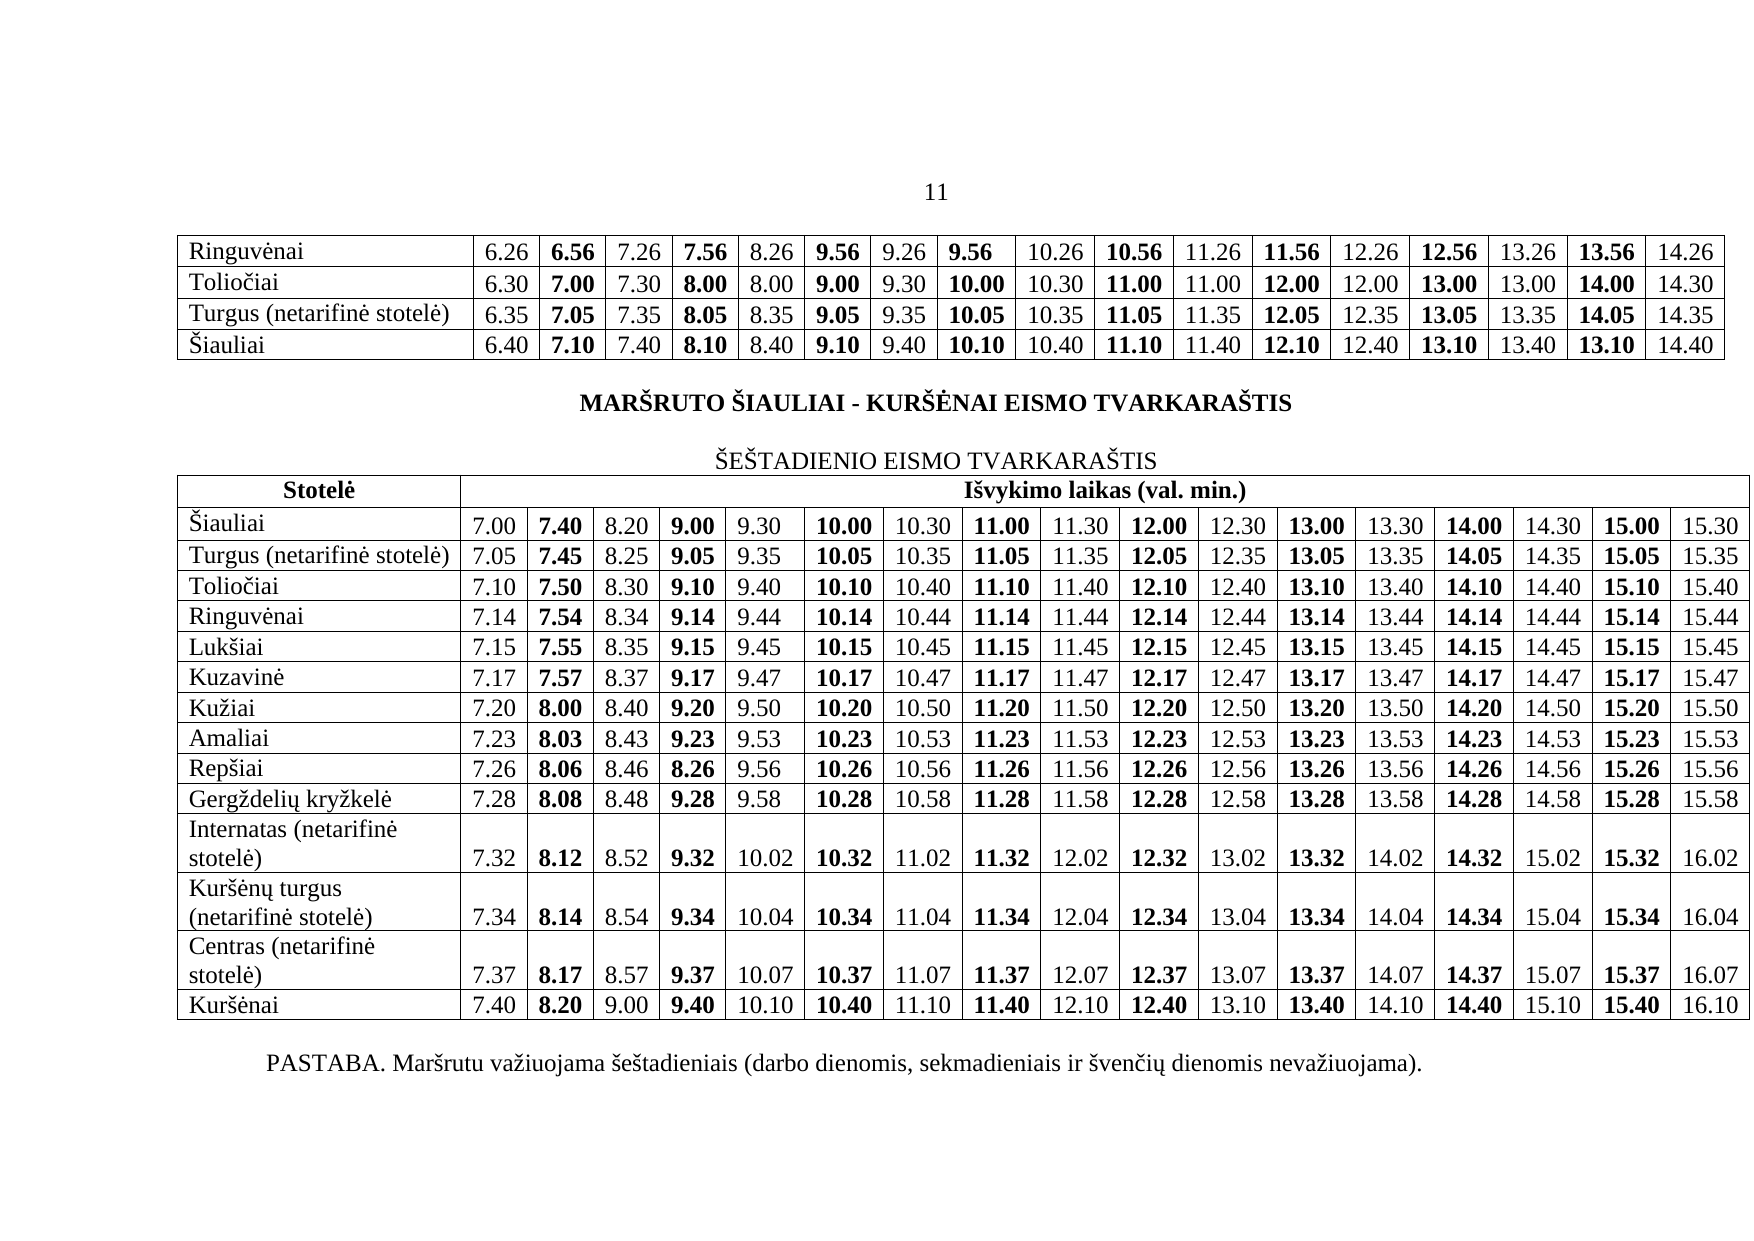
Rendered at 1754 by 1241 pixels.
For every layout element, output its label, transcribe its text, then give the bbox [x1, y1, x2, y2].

table_cell 8.46 [594, 754, 659, 783]
table_cell 14.56 [1514, 754, 1592, 783]
table_cell 14.15 [1435, 632, 1513, 661]
table_cell 9.00 [660, 508, 725, 539]
table_cell 14.05 [1568, 299, 1645, 329]
table_cell 15.45 [1671, 632, 1749, 661]
table_cell 13.45 [1356, 632, 1434, 661]
table_cell 7.20 [461, 693, 527, 722]
table_cell 11.50 [1041, 693, 1119, 722]
table_cell 10.00 [805, 508, 883, 539]
table_cell 14.17 [1435, 662, 1513, 692]
table_cell 10.26 [805, 754, 883, 783]
table_cell 7.30 [606, 267, 672, 297]
table_cell 7.45 [528, 541, 593, 570]
table_cell 10.14 [805, 601, 883, 631]
table_cell 10.56 [884, 754, 962, 783]
table_cell 10.10 [726, 990, 804, 1019]
table_cell 10.37 [805, 931, 883, 989]
table_cell 12.07 [1041, 931, 1119, 989]
table_cell 12.58 [1199, 784, 1277, 813]
table_cell 11.10 [1095, 330, 1173, 358]
table_cell 9.14 [660, 601, 725, 631]
table_cell 13.53 [1356, 723, 1434, 752]
table_cell 13.20 [1278, 693, 1355, 722]
table_cell 13.10 [1278, 571, 1355, 600]
table_cell 10.53 [884, 723, 962, 752]
table_cell 16.10 [1671, 990, 1749, 1019]
table_cell 15.04 [1514, 873, 1592, 930]
table_cell 15.32 [1593, 814, 1670, 872]
table_cell 14.10 [1356, 990, 1434, 1019]
table_cell 15.53 [1671, 723, 1749, 752]
table_cell 14.44 [1514, 601, 1592, 631]
table_cell 9.26 [871, 236, 937, 266]
table_cell 12.20 [1120, 693, 1198, 722]
table_cell 11.23 [963, 723, 1040, 752]
table_cell 12.15 [1120, 632, 1198, 661]
table_cell 15.02 [1514, 814, 1592, 872]
table_cell 7.37 [461, 931, 527, 989]
table_cell 8.10 [673, 330, 738, 358]
table_cell 8.54 [594, 873, 659, 930]
table_cell Gergždelių kryžkelė [178, 784, 460, 813]
table_cell 11.00 [963, 508, 1040, 539]
table_cell 15.40 [1671, 571, 1749, 600]
table_cell 7.55 [528, 632, 593, 661]
table_cell 7.40 [461, 990, 527, 1019]
table_cell 9.30 [726, 508, 804, 539]
table_cell 11.00 [1174, 267, 1252, 297]
table_cell 15.40 [1593, 990, 1670, 1019]
table_cell 11.00 [1095, 267, 1173, 297]
table_cell 11.56 [1253, 236, 1330, 266]
table_cell Šiauliai [178, 330, 473, 358]
table_cell 9.40 [726, 571, 804, 600]
table_cell Lukšiai [178, 632, 460, 661]
table_cell 9.10 [805, 330, 870, 358]
table_cell 7.15 [461, 632, 527, 661]
table_cell 8.12 [528, 814, 593, 872]
table_cell 13.34 [1278, 873, 1355, 930]
table_cell 14.28 [1435, 784, 1513, 813]
table_cell 13.40 [1489, 330, 1567, 358]
table_cell 12.34 [1120, 873, 1198, 930]
table_cell 15.56 [1671, 754, 1749, 783]
table_cell 9.15 [660, 632, 725, 661]
table_cell 11.02 [884, 814, 962, 872]
table_cell 7.05 [540, 299, 605, 329]
table_cell Ringuvėnai [178, 236, 473, 266]
table_cell 9.23 [660, 723, 725, 752]
table_cell 14.07 [1356, 931, 1434, 989]
table_cell 12.37 [1120, 931, 1198, 989]
table_cell 9.53 [726, 723, 804, 752]
table_cell 14.20 [1435, 693, 1513, 722]
table_cell 11.47 [1041, 662, 1119, 692]
table_cell 11.35 [1041, 541, 1119, 570]
text MARŠRUTO ŠIAULIAI - KURŠĖNAI EISMO TVARKARAŠTIS [177, 388, 1695, 417]
table_cell 9.44 [726, 601, 804, 631]
table_cell 6.56 [540, 236, 605, 266]
table_cell 8.05 [673, 299, 738, 329]
table_cell 13.58 [1356, 784, 1434, 813]
table_cell Toliočiai [178, 571, 460, 600]
table_cell 8.00 [739, 267, 804, 297]
table_cell Toliočiai [178, 267, 473, 297]
table_cell 7.50 [528, 571, 593, 600]
table_cell 12.00 [1331, 267, 1409, 297]
table_cell 11.58 [1041, 784, 1119, 813]
table_cell 14.45 [1514, 632, 1592, 661]
table_cell 15.10 [1514, 990, 1592, 1019]
table_cell 12.50 [1199, 693, 1277, 722]
table_header Išvykimo laikas (val. min.) [461, 476, 1749, 507]
table_cell 10.30 [884, 508, 962, 539]
table_cell 10.35 [884, 541, 962, 570]
table_cell 10.47 [884, 662, 962, 692]
table_cell 9.17 [660, 662, 725, 692]
table_cell 15.20 [1593, 693, 1670, 722]
table_cell 15.28 [1593, 784, 1670, 813]
table_cell 7.40 [606, 330, 672, 358]
table_cell 13.00 [1489, 267, 1567, 297]
table_cell 12.10 [1120, 571, 1198, 600]
table_cell Ringuvėnai [178, 601, 460, 631]
table_cell 11.17 [963, 662, 1040, 692]
table_cell 7.14 [461, 601, 527, 631]
table_cell 13.40 [1356, 571, 1434, 600]
table_cell 9.56 [805, 236, 870, 266]
table_cell 15.47 [1671, 662, 1749, 692]
table_cell 12.47 [1199, 662, 1277, 692]
table_cell 10.10 [805, 571, 883, 600]
table_cell 15.05 [1593, 541, 1670, 570]
table_cell 8.17 [528, 931, 593, 989]
table_cell 8.20 [528, 990, 593, 1019]
table_cell 11.14 [963, 601, 1040, 631]
table_cell 13.37 [1278, 931, 1355, 989]
table_cell 8.30 [594, 571, 659, 600]
table_cell 14.50 [1514, 693, 1592, 722]
table_cell 14.53 [1514, 723, 1592, 752]
table_cell 13.07 [1199, 931, 1277, 989]
table_cell 14.34 [1435, 873, 1513, 930]
table_cell 9.50 [726, 693, 804, 722]
table_cell 11.35 [1174, 299, 1252, 329]
table_cell 10.05 [938, 299, 1015, 329]
table_cell 12.23 [1120, 723, 1198, 752]
table_cell 13.35 [1489, 299, 1567, 329]
table_cell 14.00 [1435, 508, 1513, 539]
table_cell 11.26 [1174, 236, 1252, 266]
table_cell 8.14 [528, 873, 593, 930]
table_cell 13.10 [1199, 990, 1277, 1019]
table_cell 11.45 [1041, 632, 1119, 661]
table_cell 10.15 [805, 632, 883, 661]
table_cell 15.10 [1593, 571, 1670, 600]
table_cell 14.40 [1435, 990, 1513, 1019]
table_cell 11.28 [963, 784, 1040, 813]
table_cell 14.10 [1435, 571, 1513, 600]
table_cell 10.40 [805, 990, 883, 1019]
table_cell 9.40 [871, 330, 937, 358]
table_cell 9.10 [660, 571, 725, 600]
table_cell 12.26 [1331, 236, 1409, 266]
table_cell 9.30 [871, 267, 937, 297]
table_cell 12.04 [1041, 873, 1119, 930]
table_cell 11.20 [963, 693, 1040, 722]
table_cell 15.14 [1593, 601, 1670, 631]
table_cell 12.40 [1331, 330, 1409, 358]
table_cell Turgus (netarifinė stotelė) [178, 541, 460, 570]
table_cell 13.10 [1410, 330, 1488, 358]
table_cell 9.47 [726, 662, 804, 692]
table_cell 9.35 [726, 541, 804, 570]
table_cell 11.32 [963, 814, 1040, 872]
table_cell 16.07 [1671, 931, 1749, 989]
table_cell 15.15 [1593, 632, 1670, 661]
text PASTABA. Maršrutu važiuojama šeštadieniais (darbo dienomis, sekmadieniais ir švenčių dienomis nevažiuojama). [177, 1048, 1695, 1077]
table_cell 13.10 [1568, 330, 1645, 358]
table_cell 15.17 [1593, 662, 1670, 692]
table_cell 12.00 [1120, 508, 1198, 539]
table_cell 13.44 [1356, 601, 1434, 631]
table_cell 15.00 [1593, 508, 1670, 539]
table_cell 11.26 [963, 754, 1040, 783]
table_cell 8.40 [594, 693, 659, 722]
table_cell 6.26 [474, 236, 539, 266]
table_cell 11.53 [1041, 723, 1119, 752]
table_cell 10.44 [884, 601, 962, 631]
table_cell 11.30 [1041, 508, 1119, 539]
table_cell 10.17 [805, 662, 883, 692]
table_cell 8.35 [739, 299, 804, 329]
table_cell 12.28 [1120, 784, 1198, 813]
table_cell 8.37 [594, 662, 659, 692]
table_cell 9.40 [660, 990, 725, 1019]
text ŠEŠTADIENIO EISMO TVARKARAŠTIS [177, 446, 1695, 474]
table_cell 11.10 [963, 571, 1040, 600]
table_cell 15.58 [1671, 784, 1749, 813]
table_cell 13.00 [1278, 508, 1355, 539]
table_cell 13.15 [1278, 632, 1355, 661]
table_cell 13.23 [1278, 723, 1355, 752]
table_cell 9.28 [660, 784, 725, 813]
table_cell 15.26 [1593, 754, 1670, 783]
table_cell 12.56 [1199, 754, 1277, 783]
table_cell 10.05 [805, 541, 883, 570]
table_cell 12.14 [1120, 601, 1198, 631]
table_cell 7.32 [461, 814, 527, 872]
table_cell 6.40 [474, 330, 539, 358]
table_cell 9.05 [660, 541, 725, 570]
table_cell 12.35 [1199, 541, 1277, 570]
table_cell 15.23 [1593, 723, 1670, 752]
table_cell 12.44 [1199, 601, 1277, 631]
table_cell 9.32 [660, 814, 725, 872]
table_cell 7.40 [528, 508, 593, 539]
table_cell 15.37 [1593, 931, 1670, 989]
table_cell 9.00 [805, 267, 870, 297]
table_cell 7.26 [606, 236, 672, 266]
table_cell 8.40 [739, 330, 804, 358]
table_cell 14.00 [1568, 267, 1645, 297]
table_cell 11.34 [963, 873, 1040, 930]
table_cell 12.05 [1253, 299, 1330, 329]
table_cell 14.40 [1514, 571, 1592, 600]
table_cell 11.04 [884, 873, 962, 930]
table_cell 15.30 [1671, 508, 1749, 539]
table_cell 8.52 [594, 814, 659, 872]
table_cell 14.04 [1356, 873, 1434, 930]
table_cell 10.20 [805, 693, 883, 722]
table_cell 13.05 [1278, 541, 1355, 570]
table_cell 8.20 [594, 508, 659, 539]
table_cell 7.00 [461, 508, 527, 539]
table_cell 7.57 [528, 662, 593, 692]
table_cell 11.37 [963, 931, 1040, 989]
table_cell 10.40 [1016, 330, 1094, 358]
table_cell 10.02 [726, 814, 804, 872]
table_cell Kuršėnai [178, 990, 460, 1019]
table_cell 14.47 [1514, 662, 1592, 692]
table_cell 11.07 [884, 931, 962, 989]
table_cell 13.00 [1410, 267, 1488, 297]
table_cell 12.26 [1120, 754, 1198, 783]
table_cell 9.35 [871, 299, 937, 329]
table_cell 10.28 [805, 784, 883, 813]
table_cell 14.35 [1514, 541, 1592, 570]
table_cell 7.05 [461, 541, 527, 570]
table_cell 12.40 [1199, 571, 1277, 600]
table_cell 12.02 [1041, 814, 1119, 872]
table_cell 11.05 [963, 541, 1040, 570]
table_cell 7.00 [540, 267, 605, 297]
table_cell 9.34 [660, 873, 725, 930]
table_cell 13.17 [1278, 662, 1355, 692]
table_cell 10.45 [884, 632, 962, 661]
table_cell 13.32 [1278, 814, 1355, 872]
table_cell 14.05 [1435, 541, 1513, 570]
table_cell 8.06 [528, 754, 593, 783]
table_cell 13.28 [1278, 784, 1355, 813]
table_cell Šiauliai [178, 508, 460, 539]
table_cell 13.47 [1356, 662, 1434, 692]
table_cell Kuzavinė [178, 662, 460, 692]
table_cell 8.26 [739, 236, 804, 266]
table_cell 14.26 [1646, 236, 1724, 266]
table_cell Kuršėnų turgus (netarifinė stotelė) [178, 873, 460, 930]
table_cell 10.00 [938, 267, 1015, 297]
table_cell 8.57 [594, 931, 659, 989]
table_cell 14.32 [1435, 814, 1513, 872]
table_cell 11.40 [963, 990, 1040, 1019]
table_cell 10.26 [1016, 236, 1094, 266]
table_cell 8.34 [594, 601, 659, 631]
table_cell 14.35 [1646, 299, 1724, 329]
table_cell 10.23 [805, 723, 883, 752]
table_cell 13.14 [1278, 601, 1355, 631]
table_cell 10.04 [726, 873, 804, 930]
table_cell 12.45 [1199, 632, 1277, 661]
table_cell 11.40 [1174, 330, 1252, 358]
table_cell 13.56 [1568, 236, 1645, 266]
table_cell Kužiai [178, 693, 460, 722]
table_cell 10.56 [1095, 236, 1173, 266]
table_cell 10.07 [726, 931, 804, 989]
table_cell 14.23 [1435, 723, 1513, 752]
table_cell 14.40 [1646, 330, 1724, 358]
table_cell 10.32 [805, 814, 883, 872]
table_cell 10.50 [884, 693, 962, 722]
table_cell 9.20 [660, 693, 725, 722]
table_cell Internatas (netarifinė stotelė) [178, 814, 460, 872]
table_cell 11.05 [1095, 299, 1173, 329]
table_cell 9.56 [726, 754, 804, 783]
table_cell 11.56 [1041, 754, 1119, 783]
table_cell 13.26 [1489, 236, 1567, 266]
table_cell Repšiai [178, 754, 460, 783]
table_cell 10.58 [884, 784, 962, 813]
table_cell 12.10 [1253, 330, 1330, 358]
table_cell 12.35 [1331, 299, 1409, 329]
table_cell 14.37 [1435, 931, 1513, 989]
table_cell Turgus (netarifinė stotelė) [178, 299, 473, 329]
table_cell 9.45 [726, 632, 804, 661]
table_cell 7.10 [540, 330, 605, 358]
table_cell 12.10 [1041, 990, 1119, 1019]
table_cell 8.03 [528, 723, 593, 752]
table_cell 13.30 [1356, 508, 1434, 539]
table_cell 8.00 [673, 267, 738, 297]
table_cell 12.56 [1410, 236, 1488, 266]
table_cell 15.07 [1514, 931, 1592, 989]
table_cell 14.30 [1514, 508, 1592, 539]
table_cell 8.08 [528, 784, 593, 813]
table_cell 11.40 [1041, 571, 1119, 600]
table_cell 11.10 [884, 990, 962, 1019]
table_cell 13.40 [1278, 990, 1355, 1019]
table_cell 14.58 [1514, 784, 1592, 813]
table_cell 15.50 [1671, 693, 1749, 722]
table_cell 12.30 [1199, 508, 1277, 539]
table_cell 7.54 [528, 601, 593, 631]
table_cell 13.04 [1199, 873, 1277, 930]
table_cell 12.40 [1120, 990, 1198, 1019]
table_cell 8.35 [594, 632, 659, 661]
table_cell 14.02 [1356, 814, 1434, 872]
table_cell 8.25 [594, 541, 659, 570]
table_cell 10.10 [938, 330, 1015, 358]
table_cell 7.26 [461, 754, 527, 783]
table_cell 8.26 [660, 754, 725, 783]
table_cell 12.05 [1120, 541, 1198, 570]
table_cell 10.35 [1016, 299, 1094, 329]
table_cell 10.30 [1016, 267, 1094, 297]
table_cell 12.53 [1199, 723, 1277, 752]
table_cell 7.35 [606, 299, 672, 329]
table_cell 11.44 [1041, 601, 1119, 631]
table_cell Centras (netarifinė stotelė) [178, 931, 460, 989]
table_cell 15.35 [1671, 541, 1749, 570]
table_cell 8.00 [528, 693, 593, 722]
table_cell 13.05 [1410, 299, 1488, 329]
table_cell 16.02 [1671, 814, 1749, 872]
table_cell 7.28 [461, 784, 527, 813]
table_cell 9.00 [594, 990, 659, 1019]
table_cell 13.50 [1356, 693, 1434, 722]
table_cell 11.15 [963, 632, 1040, 661]
table_cell 7.56 [673, 236, 738, 266]
table_cell 13.02 [1199, 814, 1277, 872]
table_cell 14.14 [1435, 601, 1513, 631]
table_cell 14.26 [1435, 754, 1513, 783]
table_cell 12.17 [1120, 662, 1198, 692]
table_cell 7.23 [461, 723, 527, 752]
table_cell 13.35 [1356, 541, 1434, 570]
table_cell Amaliai [178, 723, 460, 752]
table_cell 6.30 [474, 267, 539, 297]
table_header Stotelė [178, 476, 460, 507]
table_cell 7.17 [461, 662, 527, 692]
table_cell 10.40 [884, 571, 962, 600]
table_cell 9.37 [660, 931, 725, 989]
table_cell 16.04 [1671, 873, 1749, 930]
table_cell 7.34 [461, 873, 527, 930]
table_cell 13.56 [1356, 754, 1434, 783]
table_cell 7.10 [461, 571, 527, 600]
table_cell 15.44 [1671, 601, 1749, 631]
table_cell 9.56 [938, 236, 1015, 266]
table_cell 15.34 [1593, 873, 1670, 930]
table_cell 6.35 [474, 299, 539, 329]
table_cell 13.26 [1278, 754, 1355, 783]
table_cell 9.05 [805, 299, 870, 329]
table_cell 9.58 [726, 784, 804, 813]
table_cell 10.34 [805, 873, 883, 930]
table_cell 8.43 [594, 723, 659, 752]
table_cell 8.48 [594, 784, 659, 813]
table_cell 14.30 [1646, 267, 1724, 297]
table_cell 12.32 [1120, 814, 1198, 872]
table_cell 12.00 [1253, 267, 1330, 297]
